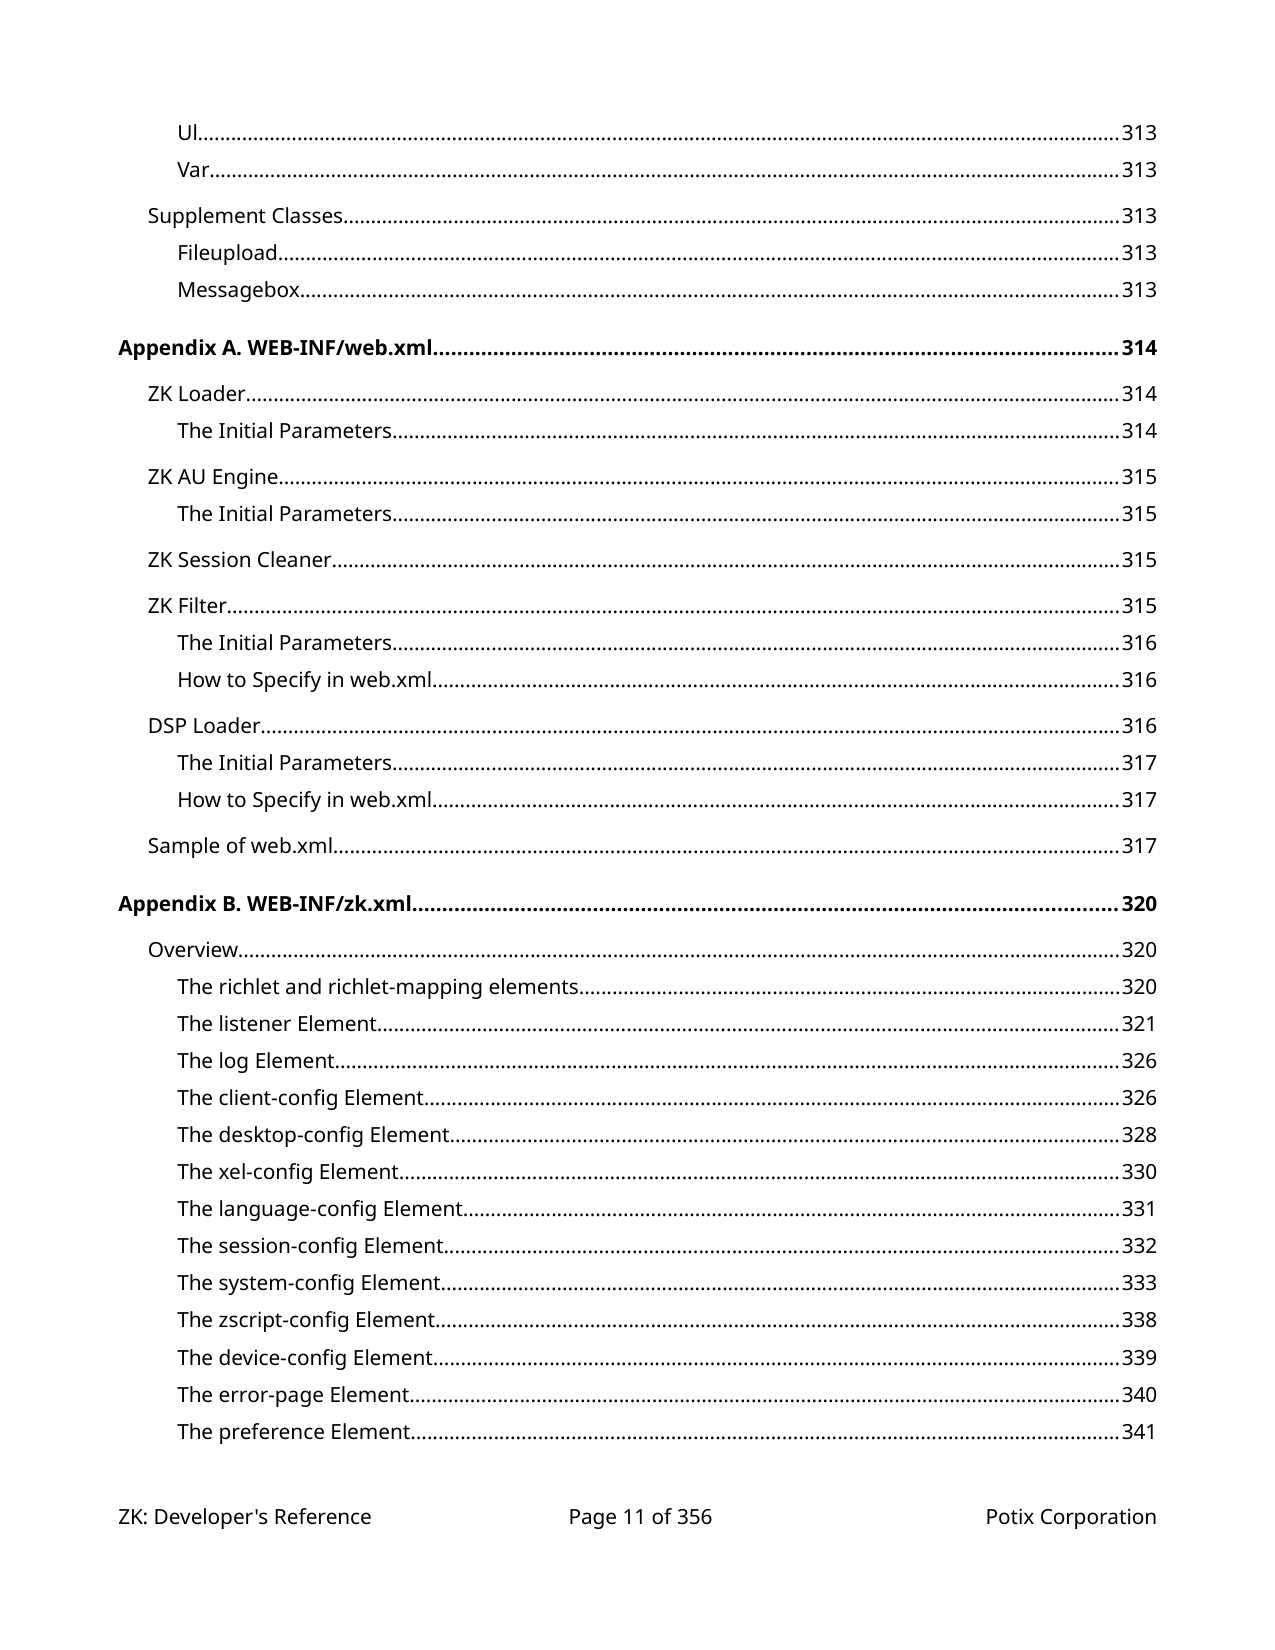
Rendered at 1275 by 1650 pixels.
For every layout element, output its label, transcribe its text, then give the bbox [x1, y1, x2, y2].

text Appendix B. WEB-INF/zk.xml 320 [118, 889, 1157, 917]
text The device-config Element 339 [177, 1343, 1157, 1371]
text The xel-config Element 330 [177, 1157, 1157, 1186]
text ZK Session Cleaner 315 [148, 545, 1157, 573]
text The preference Element 341 [177, 1417, 1157, 1445]
text Overview 320 [148, 935, 1157, 963]
text Supplement Classes 313 [148, 201, 1157, 229]
text The Initial Parameters 316 [177, 628, 1157, 656]
text The zscript-config Element 338 [177, 1306, 1157, 1334]
text The Initial Parameters 317 [177, 748, 1157, 776]
text Messagebox 313 [177, 275, 1157, 303]
text The desktop-config Element 328 [177, 1120, 1157, 1148]
text ZK Loader 314 [148, 379, 1157, 407]
text The Initial Parameters 315 [177, 499, 1157, 527]
text The client-config Element 326 [177, 1083, 1157, 1111]
text The listener Element 321 [177, 1009, 1157, 1037]
text ZK AU Engine 315 [148, 462, 1157, 490]
text Fileupload 313 [177, 238, 1157, 266]
text Var 313 [177, 155, 1157, 183]
text Appendix A. WEB-INF/web.xml 314 [118, 333, 1157, 361]
text Ul 313 [177, 118, 1157, 146]
text ZK Filter 315 [148, 591, 1157, 619]
text How to Specify in web.xml 317 [177, 785, 1157, 813]
text The richlet and richlet-mapping elements 320 [177, 972, 1157, 1000]
text Sample of web.xml 317 [148, 831, 1157, 859]
text The system-config Element 333 [177, 1268, 1157, 1297]
text How to Specify in web.xml 316 [177, 665, 1157, 693]
text The error-page Element 340 [177, 1380, 1157, 1408]
text The log Element 326 [177, 1046, 1157, 1074]
text The session-config Element 332 [177, 1231, 1157, 1260]
text The Initial Parameters 314 [177, 416, 1157, 444]
text DSP Loader 316 [148, 711, 1157, 739]
text The language-config Element 331 [177, 1194, 1157, 1223]
